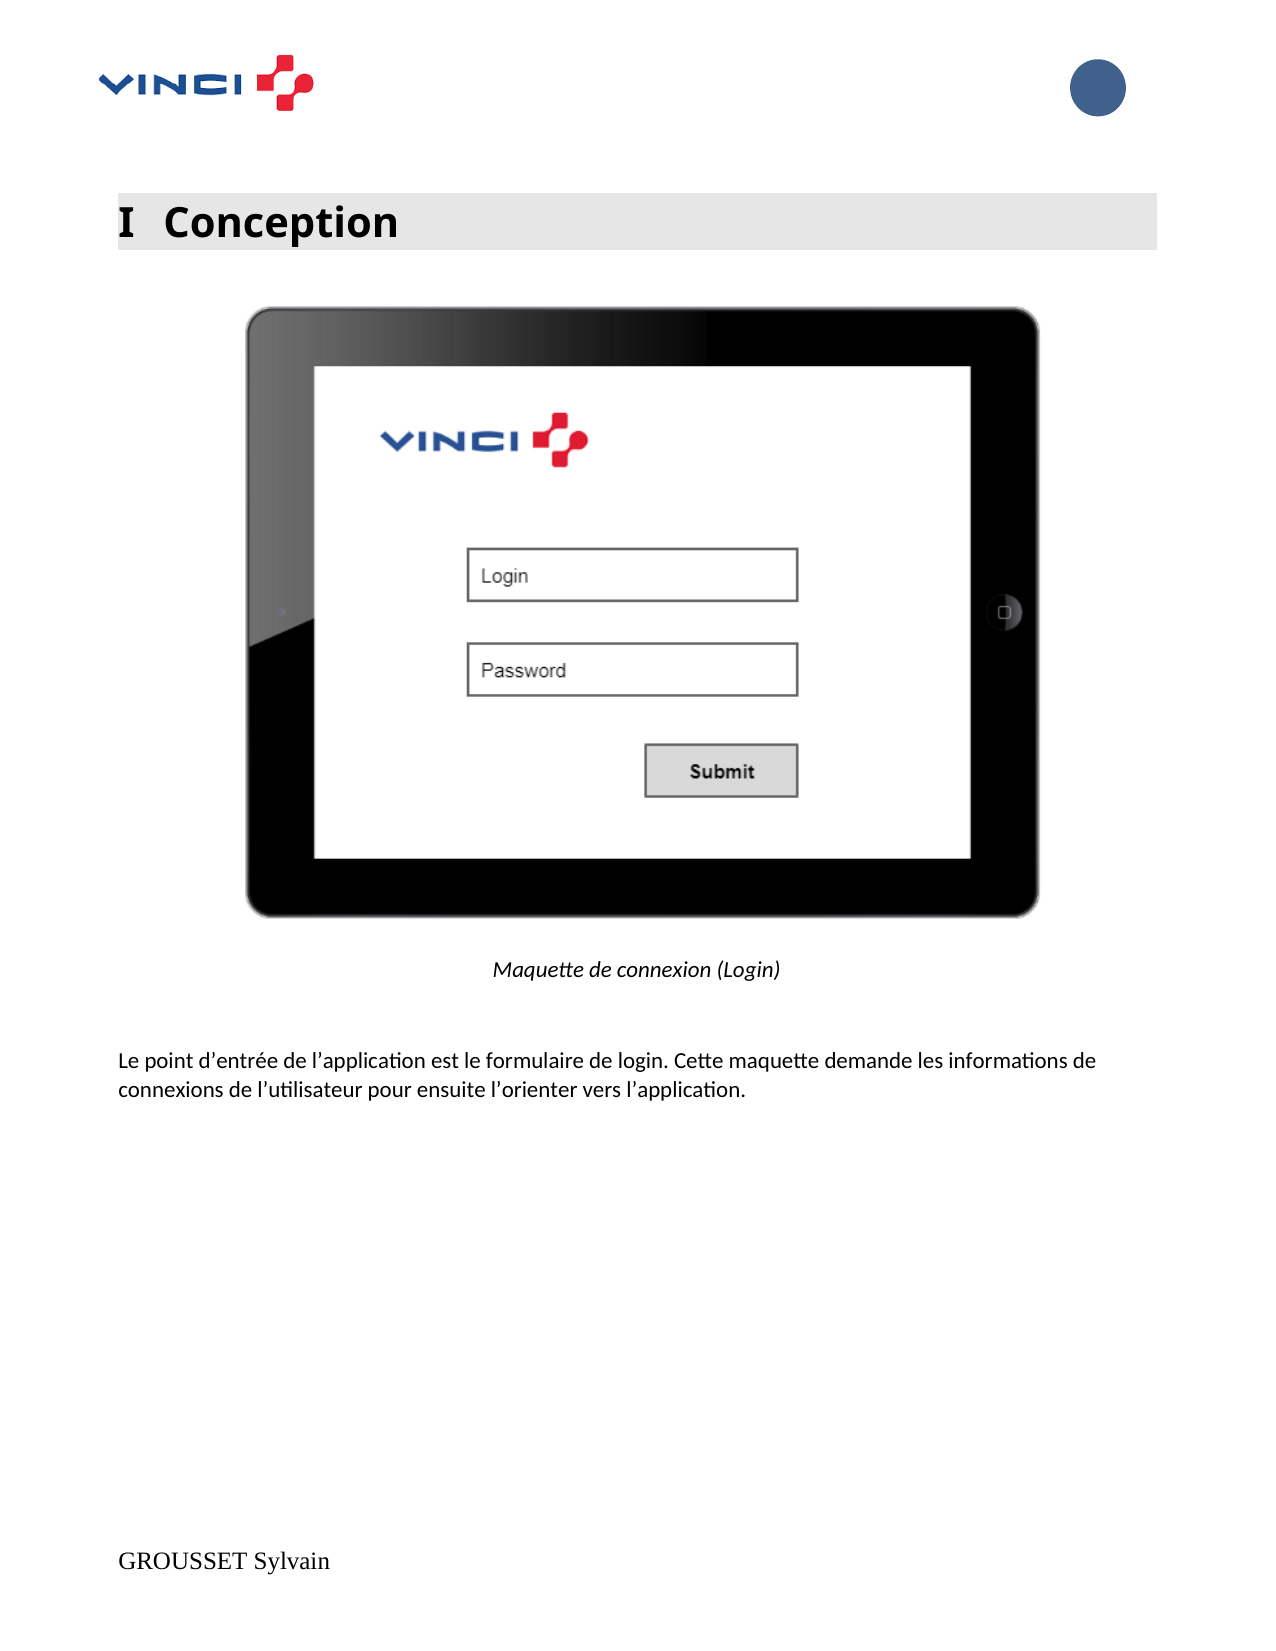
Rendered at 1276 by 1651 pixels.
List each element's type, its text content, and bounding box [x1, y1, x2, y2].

list Conception [118, 193, 1157, 250]
text Le point d’entrée de l’application est le formulaire de login. Cette maquette demande les informations de connexions de l’utilisateur pour ensuite l’orienter vers l’application. [118, 1046, 1157, 1103]
text Maquette de connexion (Login) [118, 955, 1157, 983]
